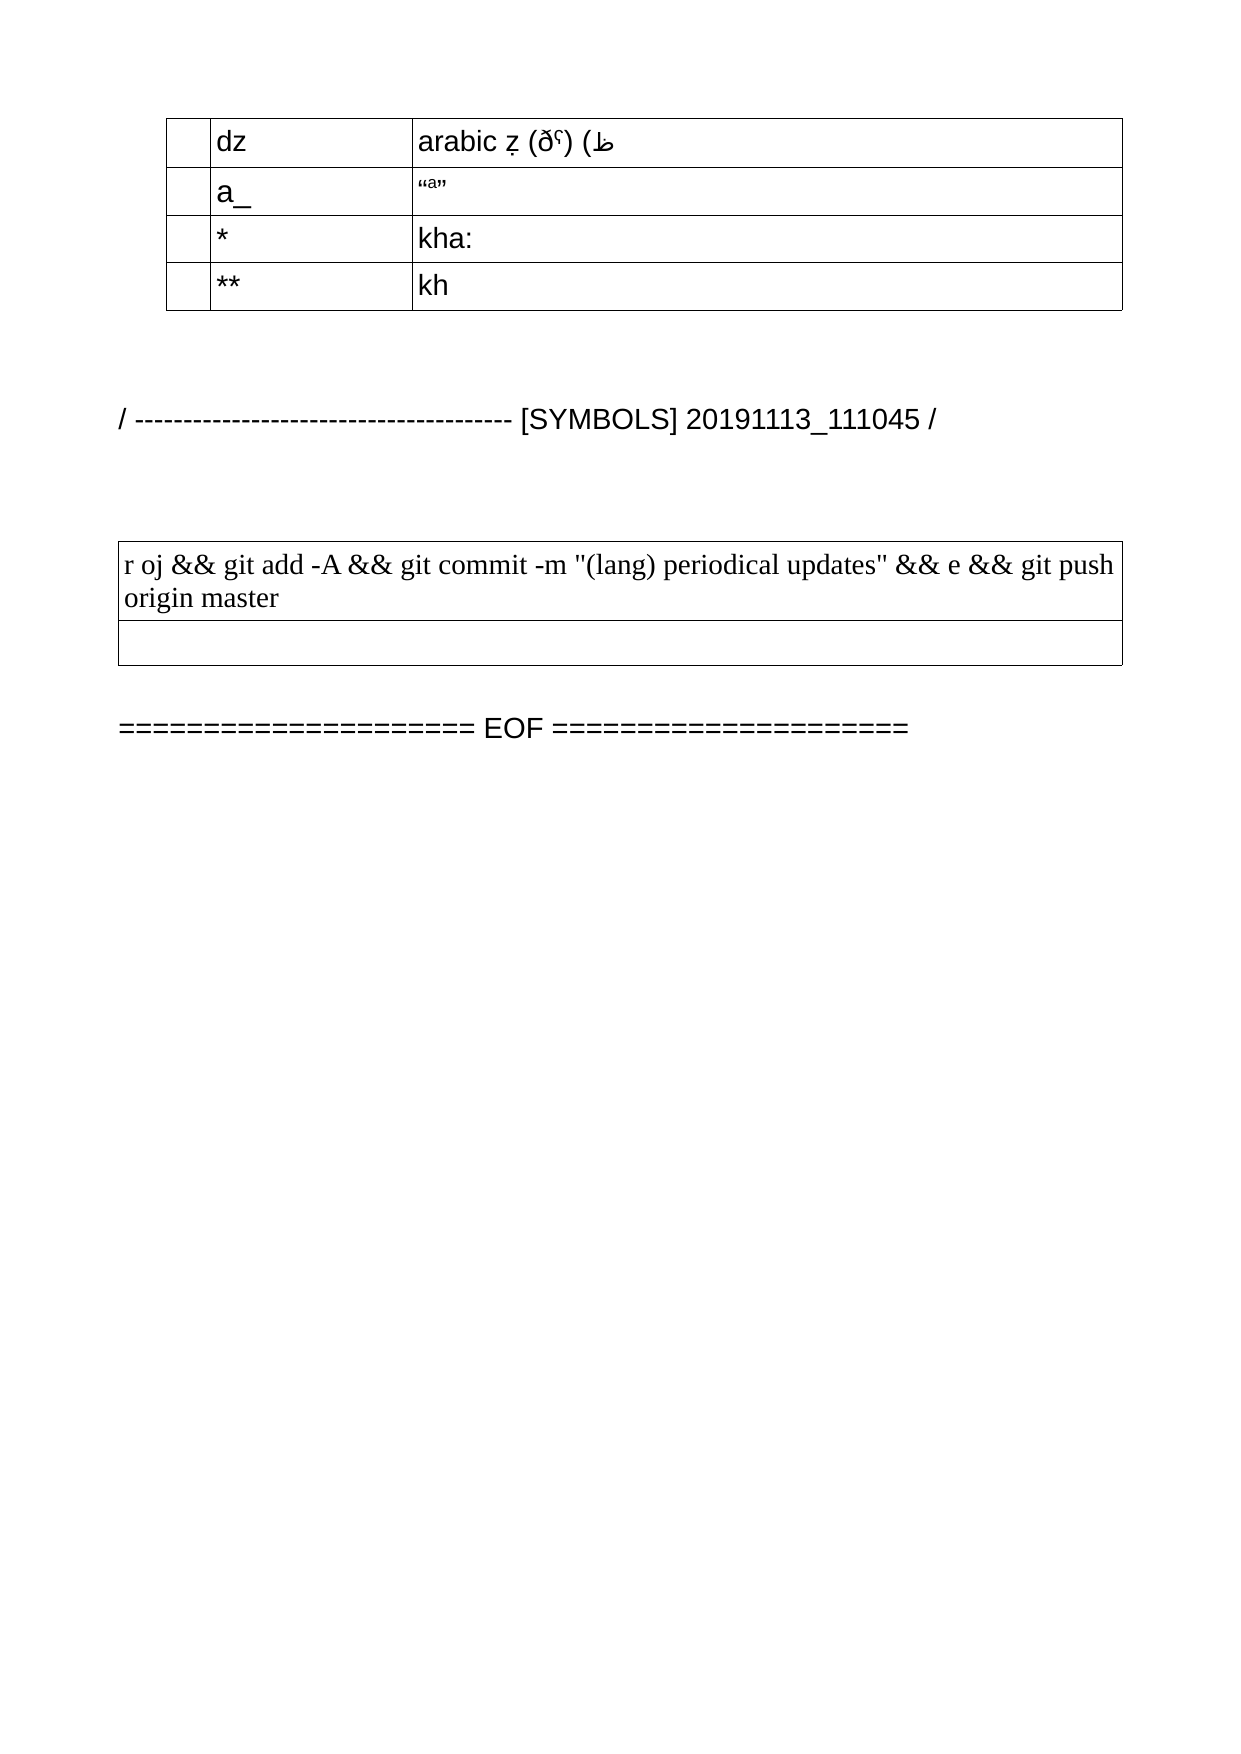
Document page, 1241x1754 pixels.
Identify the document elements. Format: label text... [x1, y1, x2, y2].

table_cell kh [413, 263, 1122, 310]
table_cell dz [211, 119, 412, 167]
table_cell a_ [211, 168, 412, 215]
text ===================== EOF ===================== [118, 711, 1122, 745]
table_cell [167, 119, 210, 167]
table_header r oj && git add -A && git commit -m "(lang) periodical updates" && e && git push origin master [119, 542, 1122, 620]
text / --------------------------------------- [SYMBOLS] 20191113_111045 / [118, 402, 1122, 436]
table_cell ** [211, 263, 412, 310]
table_cell [167, 168, 210, 215]
table_cell [119, 621, 1122, 665]
table_cell [167, 263, 210, 310]
table_cell [167, 216, 210, 262]
table_cell “a” [413, 168, 1122, 215]
table_cell * [211, 216, 412, 262]
table_cell kha: [413, 216, 1122, 262]
table_cell arabic ẓ (ðˁ) (ظ [413, 119, 1122, 167]
